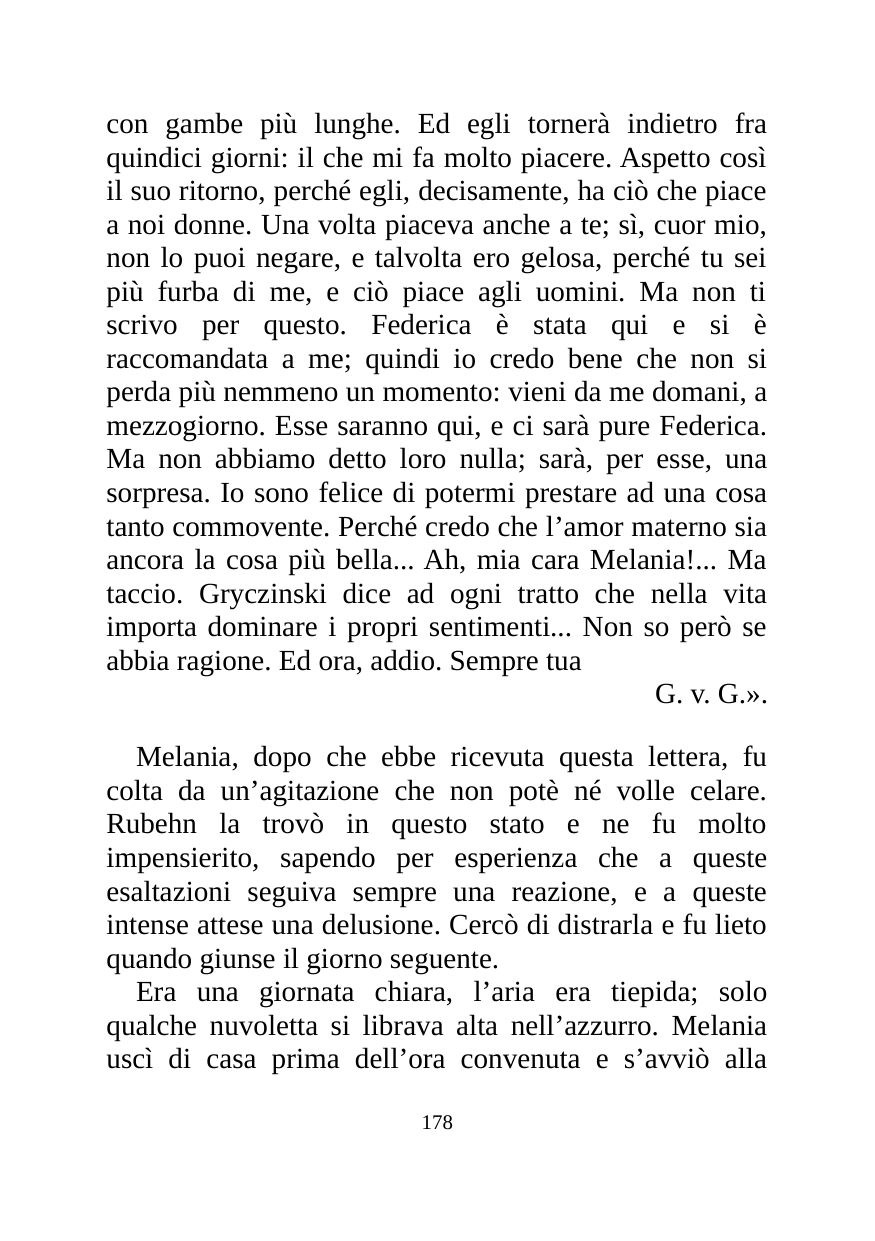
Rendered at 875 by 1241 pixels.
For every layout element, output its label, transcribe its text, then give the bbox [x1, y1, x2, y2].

text Era una giornata chiara, l’aria era tiepida; solo qualche nuvoletta si librava alta nell’azzurro. Melania uscì di casa prima dell’ora convenuta e s’avviò alla [106, 974, 768, 1075]
text Melania, dopo che ebbe ricevuta questa lettera, fu colta da un’agitazione che non potè né volle celare. Rubehn la trovò in questo stato e ne fu molto impensierito, sapendo per esperienza che a queste esaltazioni seguiva sempre una reazione, e a queste intense attese una delusione. Cercò di distrarla e fu lieto quando giunse il giorno seguente. [106, 739, 768, 974]
text G. v. G.». [106, 676, 768, 710]
text con gambe più lunghe. Ed egli tornerà indietro fra quindici giorni: il che mi fa molto piacere. Aspetto così il suo ritorno, perché egli, decisamente, ha ciò che piace a noi donne. Una volta piaceva anche a te; sì, cuor mio, non lo puoi negare, e talvolta ero gelosa, perché tu sei più furba di me, e ciò piace agli uomini. Ma non ti scrivo per questo. Federica è stata qui e si è raccomandata a me; quindi io credo bene che non si perda più nemmeno un momento: vieni da me domani, a mezzogiorno. Esse saranno qui, e ci sarà pure Federica. Ma non abbiamo detto loro nulla; sarà, per esse, una sorpresa. Io sono felice di potermi prestare ad una cosa tanto commovente. Perché credo che l’amor materno sia ancora la cosa più bella... Ah, mia cara Melania!... Ma taccio. Gryczinski dice ad ogni tratto che nella vita importa dominare i propri sentimenti... Non so però se abbia ragione. Ed ora, addio. Sempre tua [106, 106, 768, 676]
